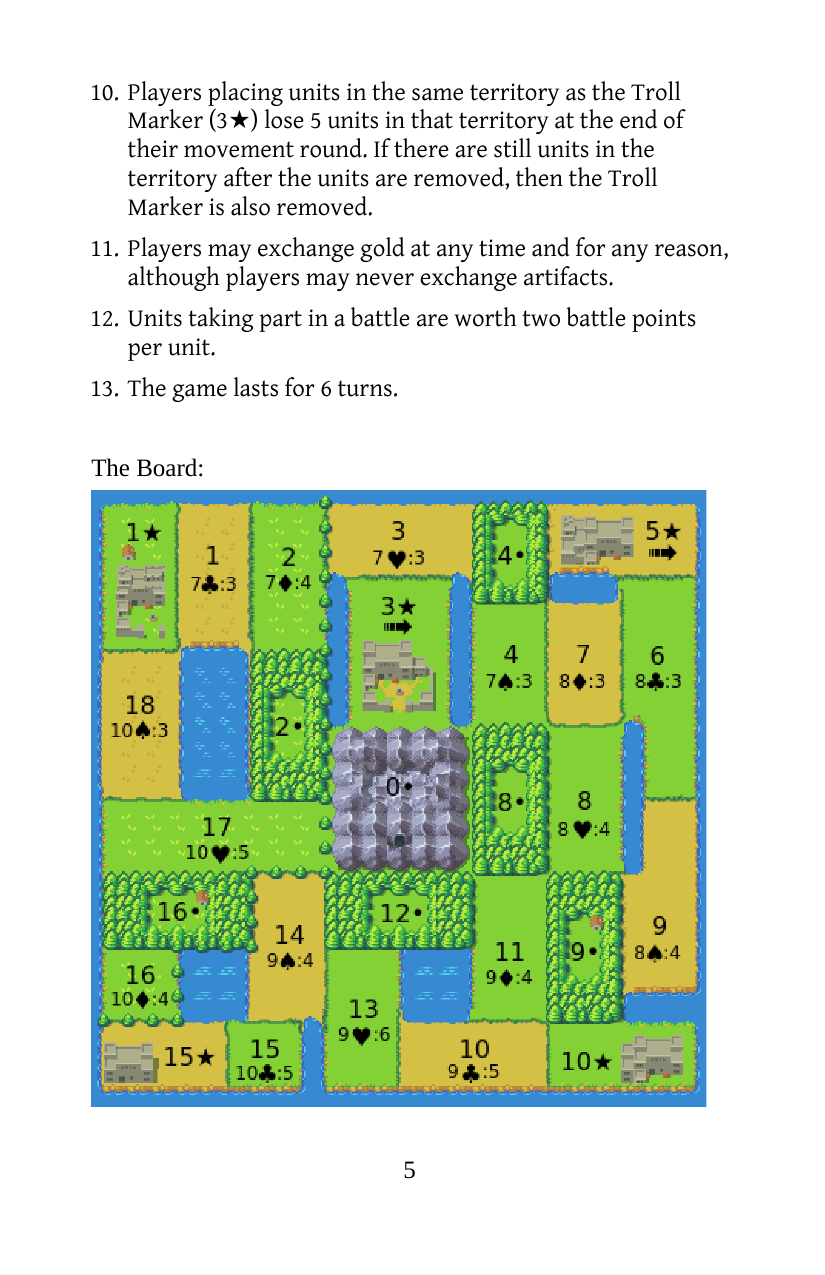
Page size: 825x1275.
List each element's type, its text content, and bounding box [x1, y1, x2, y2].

picture [91, 490, 707, 1107]
list The game lasts for 6 turns. [90, 374, 735, 403]
list Players placing units in the same territory as the Troll Marker (3★) lose 5 units in that territory at the end of their movement round. If there are still units in the territory after the units are removed, then the Troll Marker is also removed. [90, 78, 735, 223]
list Units taking part in a battle are worth two battle points per unit. [90, 305, 735, 363]
list Players may exchange gold at any time and for any reason, although players may never exchange artifacts. [90, 235, 735, 293]
